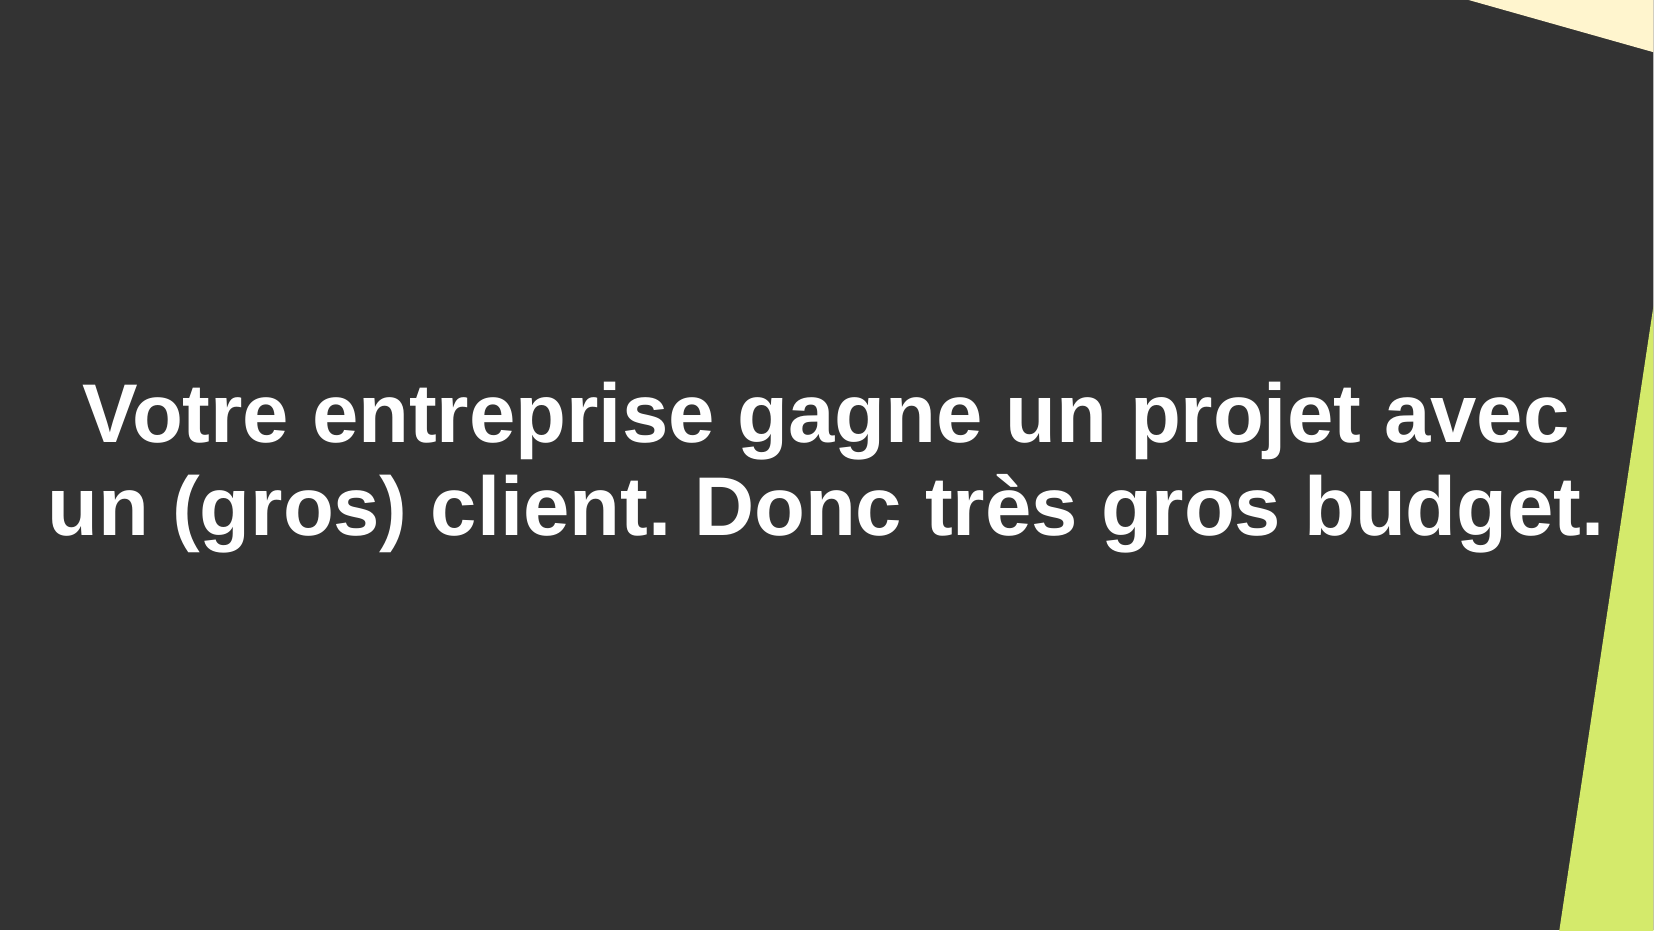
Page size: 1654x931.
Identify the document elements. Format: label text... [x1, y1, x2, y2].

title Votre entreprise gagne un projet avec un (gros) client. Donc très gros budget. [31, 367, 1622, 563]
text_box [1559, 302, 1654, 931]
text_box [1468, 0, 1654, 53]
